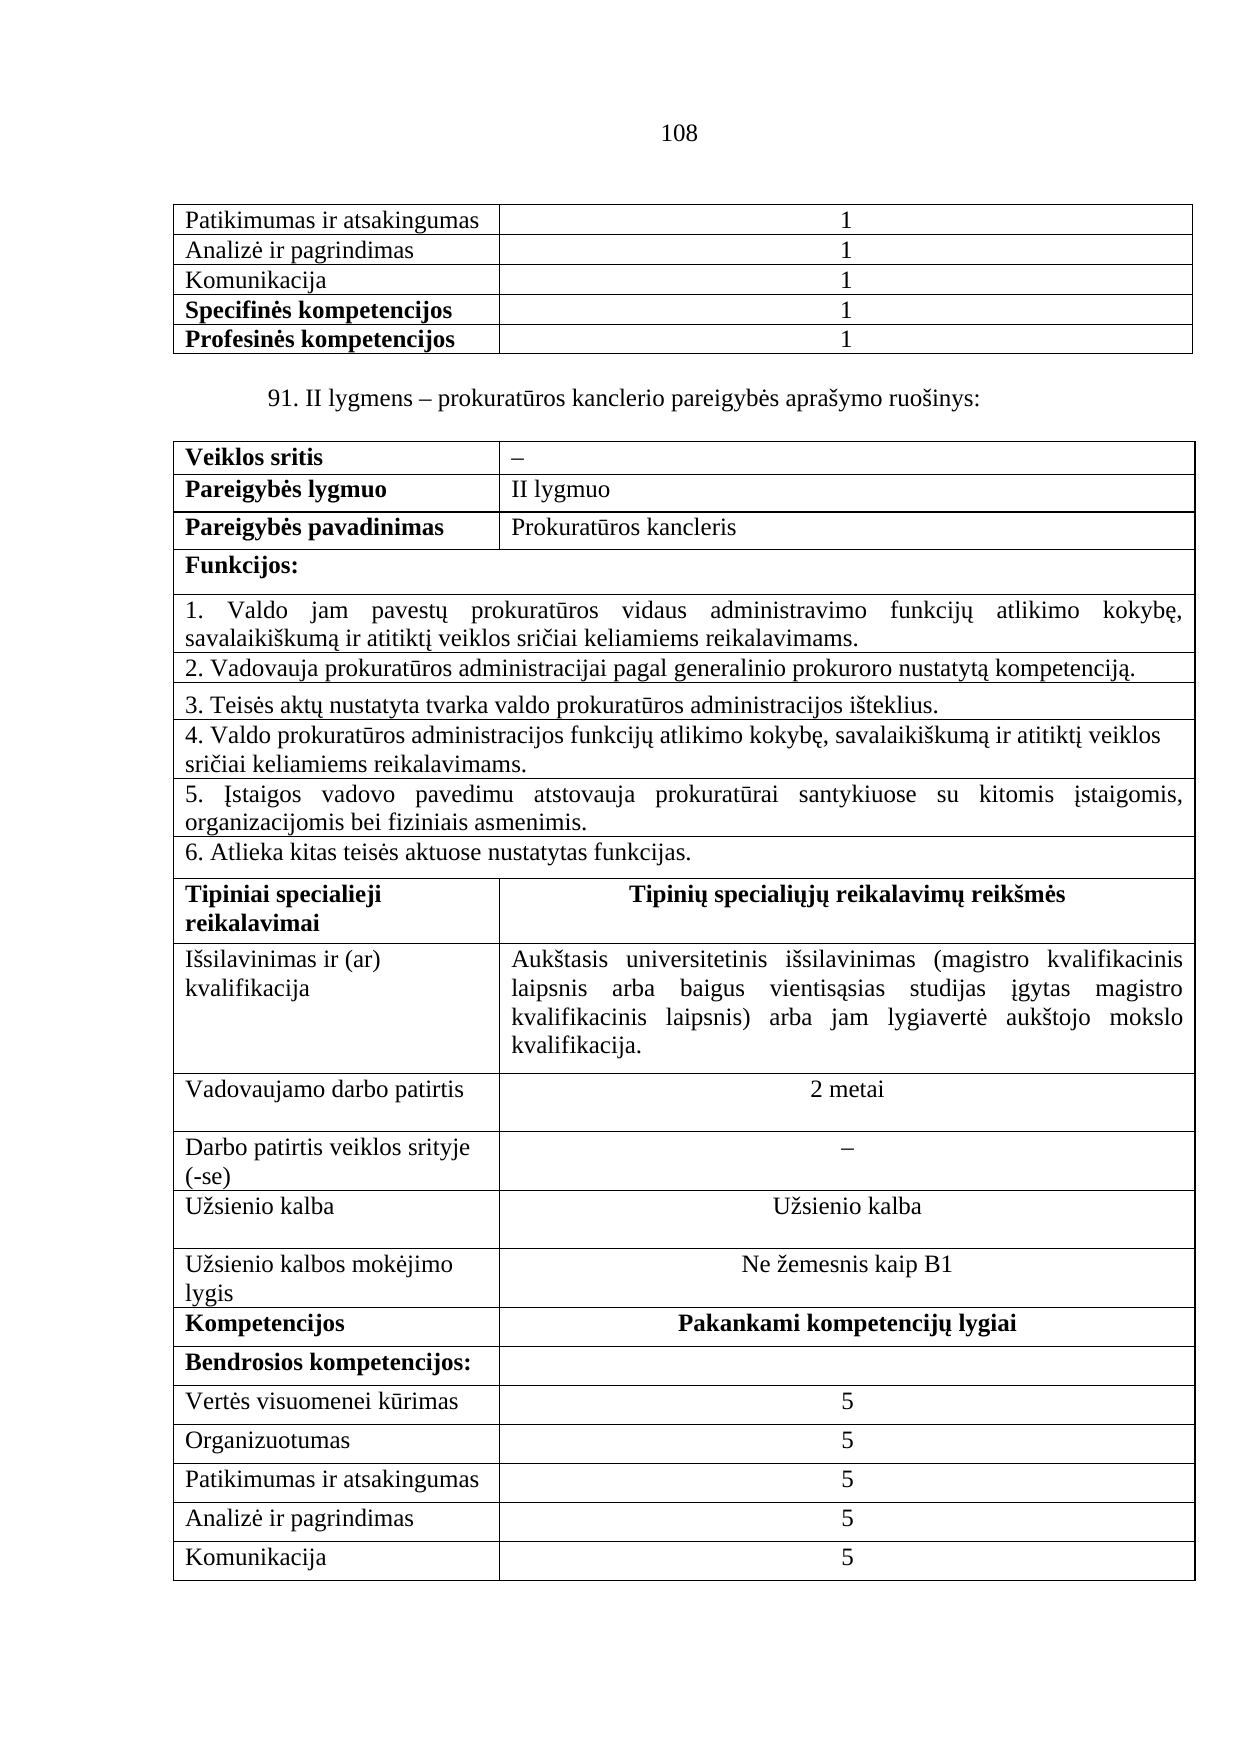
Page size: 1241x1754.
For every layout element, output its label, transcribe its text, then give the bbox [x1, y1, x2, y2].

table_cell – [500, 1132, 1194, 1190]
table_cell Užsienio kalbos mokėjimo lygis [174, 1249, 499, 1307]
table_cell 6. Atlieka kitas teisės aktuose nustatytas funkcijas. [174, 837, 1194, 878]
table_cell Specifinės kompetencijos [174, 295, 499, 323]
table_cell Profesinės kompetencijos [174, 325, 499, 353]
table_cell Patikimumas ir atsakingumas [174, 205, 499, 234]
table_cell Pakankami kompetencijų lygiai [500, 1308, 1194, 1346]
table_cell Analizė ir pagrindimas [174, 235, 499, 264]
table_cell Darbo patirtis veiklos srityje (-se) [174, 1132, 499, 1190]
table_cell 5 [500, 1425, 1194, 1463]
table_cell Organizuotumas [174, 1425, 499, 1463]
table_cell Komunikacija [174, 1542, 499, 1580]
table_cell Tipinių specialiųjų reikalavimų reikšmės [500, 879, 1194, 943]
table_cell Patikimumas ir atsakingumas [174, 1464, 499, 1502]
table_cell Kompetencijos [174, 1308, 499, 1346]
table_cell 2 metai [500, 1074, 1194, 1131]
table_cell Užsienio kalba [174, 1191, 499, 1248]
table_cell Pareigybės pavadinimas [174, 513, 499, 549]
table_cell 5 [500, 1464, 1194, 1502]
table_cell Tipiniai specialieji reikalavimai [174, 879, 499, 943]
table_header Veiklos sritis [174, 442, 499, 473]
table_cell Bendrosios kompetencijos: [174, 1347, 499, 1385]
table_cell Aukštasis universitetinis išsilavinimas (magistro kvalifikacinis laipsnis arba baigus vientisąsias studijas įgytas magistro kvalifikacinis laipsnis) arba jam lygiavertė aukštojo mokslo kvalifikacija. [500, 944, 1194, 1073]
text 91. II lygmens – prokuratūros kanclerio pareigybės aprašymo ruošinys: [177, 383, 1181, 412]
table_cell 3. Teisės aktų nustatyta tvarka valdo prokuratūros administracijos išteklius. [174, 683, 1194, 719]
table_cell 5. Įstaigos vadovo pavedimu atstovauja prokuratūrai santykiuose su kitomis įstaigomis, organizacijomis bei fiziniais asmenimis. [174, 779, 1194, 836]
table_cell 2. Vadovauja prokuratūros administracijai pagal generalinio prokuroro nustatytą kompetenciją. [174, 653, 1194, 682]
table_cell Funkcijos: [174, 550, 1194, 594]
table_cell Užsienio kalba [500, 1191, 1194, 1248]
table_cell [500, 1347, 1194, 1385]
table_cell Vadovaujamo darbo patirtis [174, 1074, 499, 1131]
table_cell 5 [500, 1503, 1194, 1541]
table_cell 1 [500, 205, 1192, 234]
table_cell 1 [500, 235, 1192, 264]
table_cell II lygmuo [500, 475, 1194, 511]
table_header – [500, 442, 1194, 473]
table_cell 1. Valdo jam pavestų prokuratūros vidaus administravimo funkcijų atlikimo kokybę, savalaikiškumą ir atitiktį veiklos sričiai keliamiems reikalavimams. [174, 595, 1194, 652]
table_cell Vertės visuomenei kūrimas [174, 1386, 499, 1424]
table_cell Išsilavinimas ir (ar) kvalifikacija [174, 944, 499, 1073]
table_cell 5 [500, 1386, 1194, 1424]
table_cell Pareigybės lygmuo [174, 475, 499, 511]
table_cell 5 [500, 1542, 1194, 1580]
table_cell 1 [500, 265, 1192, 294]
table_cell 4. Valdo prokuratūros administracijos funkcijų atlikimo kokybę, savalaikiškumą ir atitiktį veiklos sričiai keliamiems reikalavimams. [174, 720, 1194, 778]
table_cell Ne žemesnis kaip B1 [500, 1249, 1194, 1307]
table_cell Analizė ir pagrindimas [174, 1503, 499, 1541]
table_cell 1 [500, 295, 1192, 323]
table_cell Prokuratūros kancleris [500, 513, 1194, 549]
table_cell 1 [500, 325, 1192, 353]
table_cell Komunikacija [174, 265, 499, 294]
